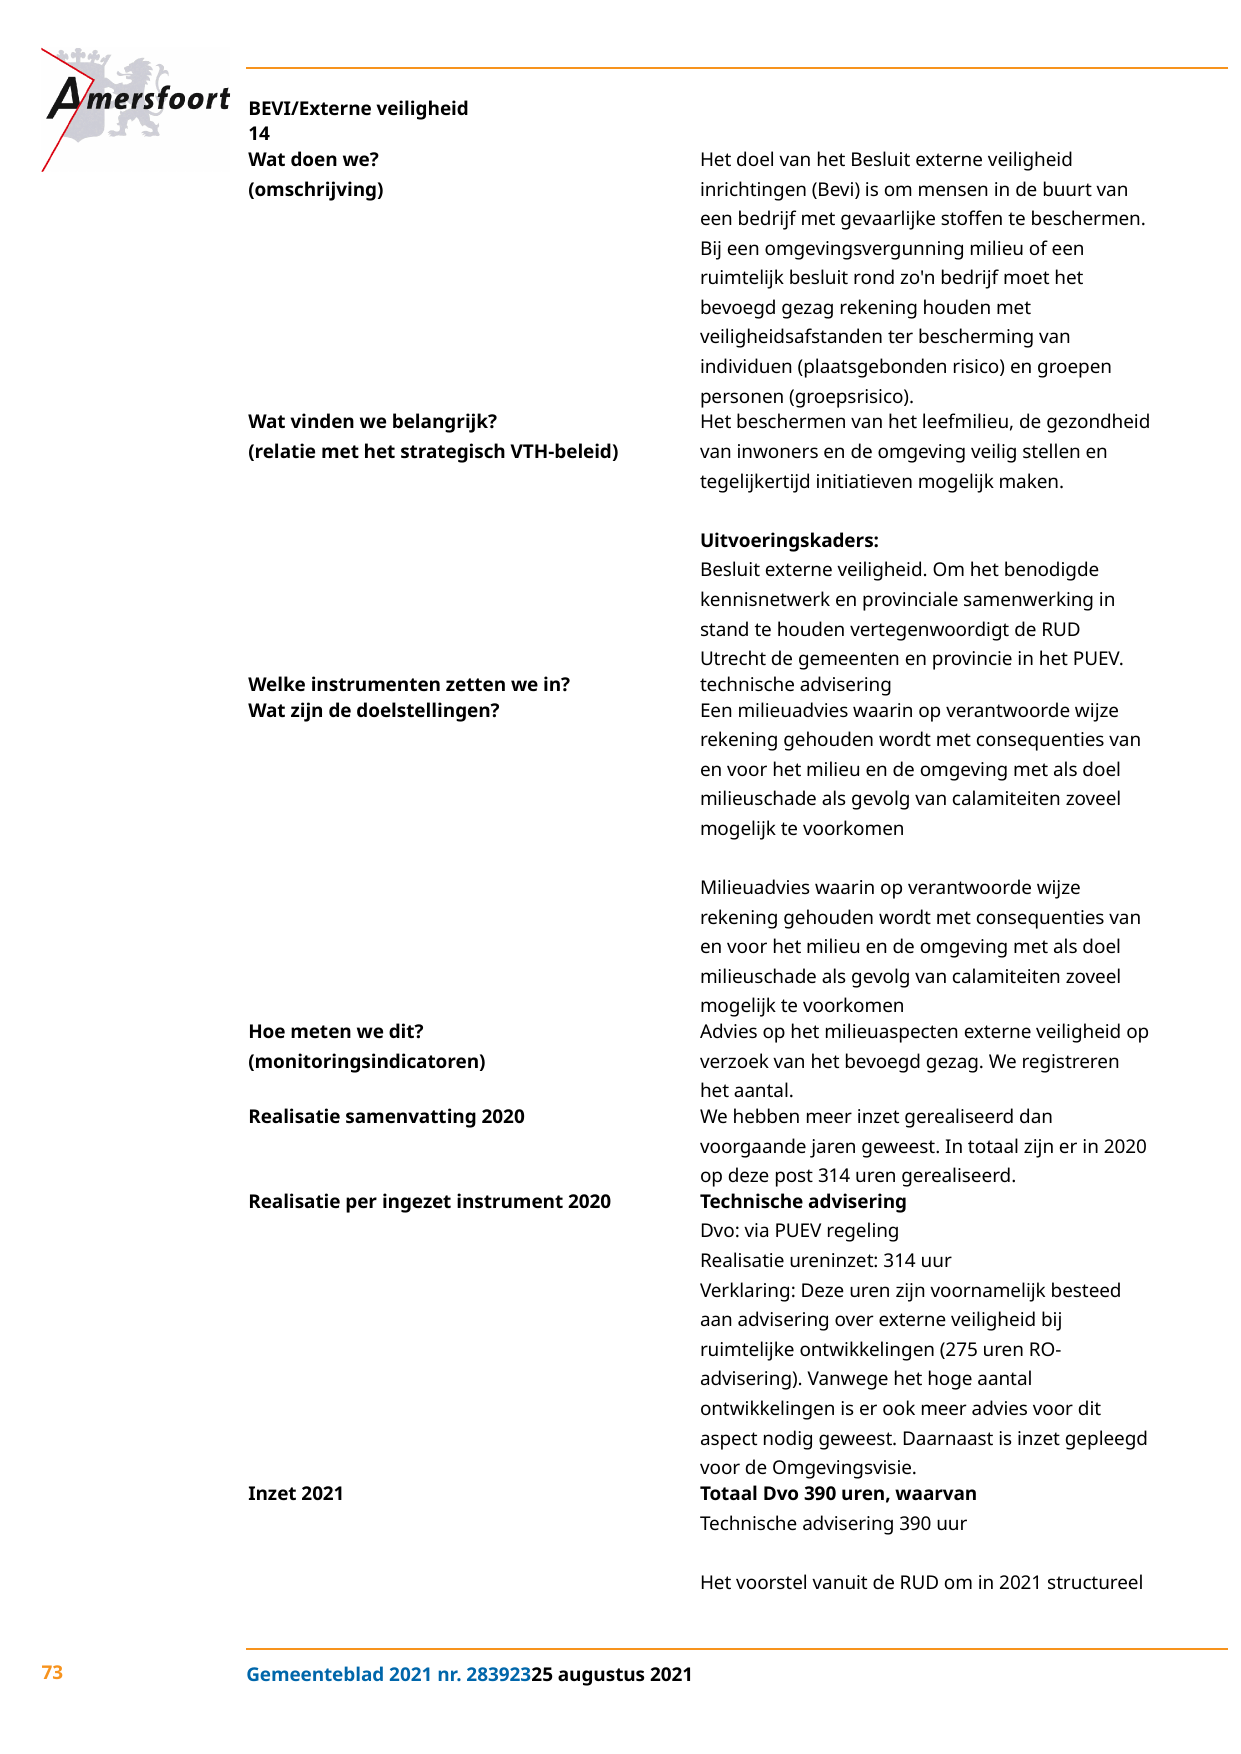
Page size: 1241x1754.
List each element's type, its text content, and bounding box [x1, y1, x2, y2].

table_cell Technische advisering Dvo: via PUEV regeling Realisatie ureninzet: 314 uur Verklaring: Deze uren zijn voornamelijk besteed aan advisering over externe veiligheid bij ruimtelijke ontwikkelingen (275 uren RO-advisering). Vanwege het hoge aantal ontwikkelingen is er ook meer advies voor dit aspect nodig geweest. Daarnaast is inzet gepleegd voor de Omgevingsvisie. [700, 1188, 1152, 1480]
table_cell Het doel van het Besluit externe veiligheid inrichtingen (Bevi) is om mensen in de buurt van een bedrijf met gevaarlijke stoffen te beschermen. Bij een omgevingsvergunning milieu of een ruimtelijk besluit rond zo'n bedrijf moet het bevoegd gezag rekening houden met veiligheidsafstanden ter bescherming van individuen (plaatsgebonden risico) en groepen personen (groepsrisico). [700, 146, 1152, 409]
table_cell Het beschermen van het leefmilieu, de gezondheid van inwoners en de omgeving veilig stellen en tegelijkertijd initiatieven mogelijk maken. Uitvoeringskaders: Besluit externe veiligheid. Om het benodigde kennisnetwerk en provinciale samenwerking in stand te houden vertegenwoordigt de RUD Utrecht de gemeenten en provincie in het PUEV. [700, 409, 1152, 671]
table_cell Wat vinden we belangrijk? (relatie met het strategisch VTH-beleid) [248, 409, 700, 671]
table_cell 14 [248, 121, 700, 146]
table_cell Realisatie samenvatting 2020 [248, 1103, 700, 1188]
table_cell Wat doen we? (omschrijving) [248, 146, 700, 409]
table_cell [700, 121, 1152, 146]
table_header BEVI/Externe veiligheid [248, 95, 1152, 121]
table_cell Hoe meten we dit? (monitoringsindicatoren) [248, 1018, 700, 1103]
picture [41, 47, 231, 172]
table_cell Inzet 2021 [248, 1480, 700, 1594]
table_cell Een milieuadvies waarin op verantwoorde wijze rekening gehouden wordt met consequenties van en voor het milieu en de omgeving met als doel milieuschade als gevolg van calamiteiten zoveel mogelijk te voorkomen Milieuadvies waarin op verantwoorde wijze rekening gehouden wordt met consequenties van en voor het milieu en de omgeving met als doel milieuschade als gevolg van calamiteiten zoveel mogelijk te voorkomen [700, 697, 1152, 1018]
table_cell Welke instrumenten zetten we in? [248, 671, 700, 697]
table_cell technische advisering [700, 671, 1152, 697]
table_cell Wat zijn de doelstellingen? [248, 697, 700, 1018]
table_cell Realisatie per ingezet instrument 2020 [248, 1188, 700, 1480]
table_cell Totaal Dvo 390 uren, waarvan Technische advisering 390 uur Het voorstel vanuit de RUD om in 2021 structureel [700, 1480, 1152, 1594]
table_cell We hebben meer inzet gerealiseerd dan voorgaande jaren geweest. In totaal zijn er in 2020 op deze post 314 uren gerealiseerd. [700, 1103, 1152, 1188]
table_cell Advies op het milieuaspecten externe veiligheid op verzoek van het bevoegd gezag. We registreren het aantal. [700, 1018, 1152, 1103]
